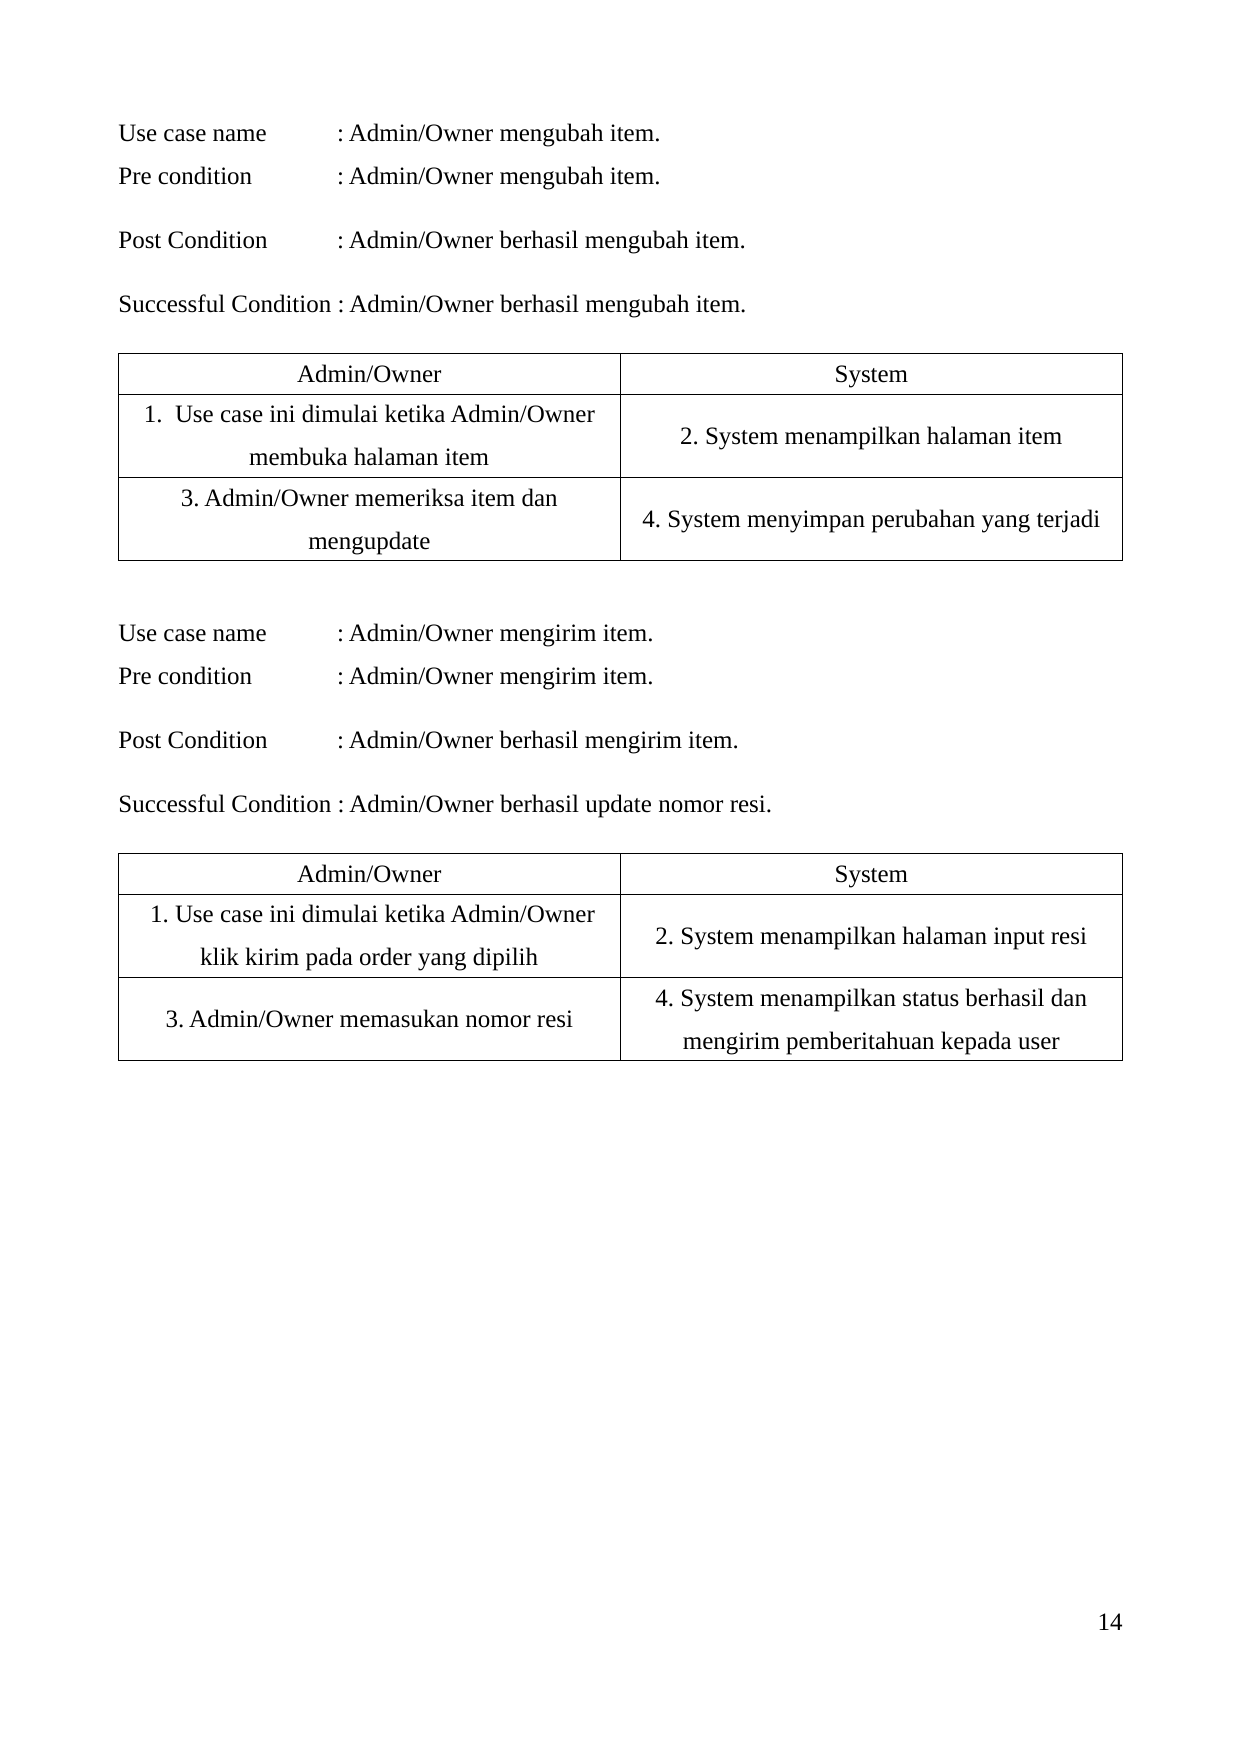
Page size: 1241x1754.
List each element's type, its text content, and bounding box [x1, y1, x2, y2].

table_cell 1. Use case ini dimulai ketika Admin/Owner membuka halaman item [119, 395, 620, 477]
table_header Admin/Owner [119, 354, 620, 393]
table_cell 4. System menampilkan status berhasil dan mengirim pemberitahuan kepada user [621, 978, 1122, 1060]
table_cell 4. System menyimpan perubahan yang terjadi [621, 478, 1122, 560]
table_cell 3. Admin/Owner memeriksa item dan mengupdate [119, 478, 620, 560]
table_cell 2. System menampilkan halaman item [621, 395, 1122, 477]
text Post Condition : Admin/Owner berhasil mengirim item. [118, 725, 1122, 754]
text Use case name : Admin/Owner mengubah item. [118, 118, 1122, 147]
text Post Condition : Admin/Owner berhasil mengubah item. [118, 225, 1122, 254]
table_header Admin/Owner [119, 854, 620, 893]
text Successful Condition : Admin/Owner berhasil update nomor resi. [118, 789, 1122, 818]
table_cell 1. Use case ini dimulai ketika Admin/Owner klik kirim pada order yang dipilih [119, 895, 620, 977]
text Pre condition : Admin/Owner mengirim item. [118, 661, 1122, 690]
table_header System [621, 854, 1122, 893]
text Successful Condition : Admin/Owner berhasil mengubah item. [118, 289, 1122, 318]
table_header System [621, 354, 1122, 393]
text Use case name : Admin/Owner mengirim item. [118, 618, 1122, 647]
text Pre condition : Admin/Owner mengubah item. [118, 161, 1122, 190]
table_cell 3. Admin/Owner memasukan nomor resi [119, 978, 620, 1060]
table_cell 2. System menampilkan halaman input resi [621, 895, 1122, 977]
